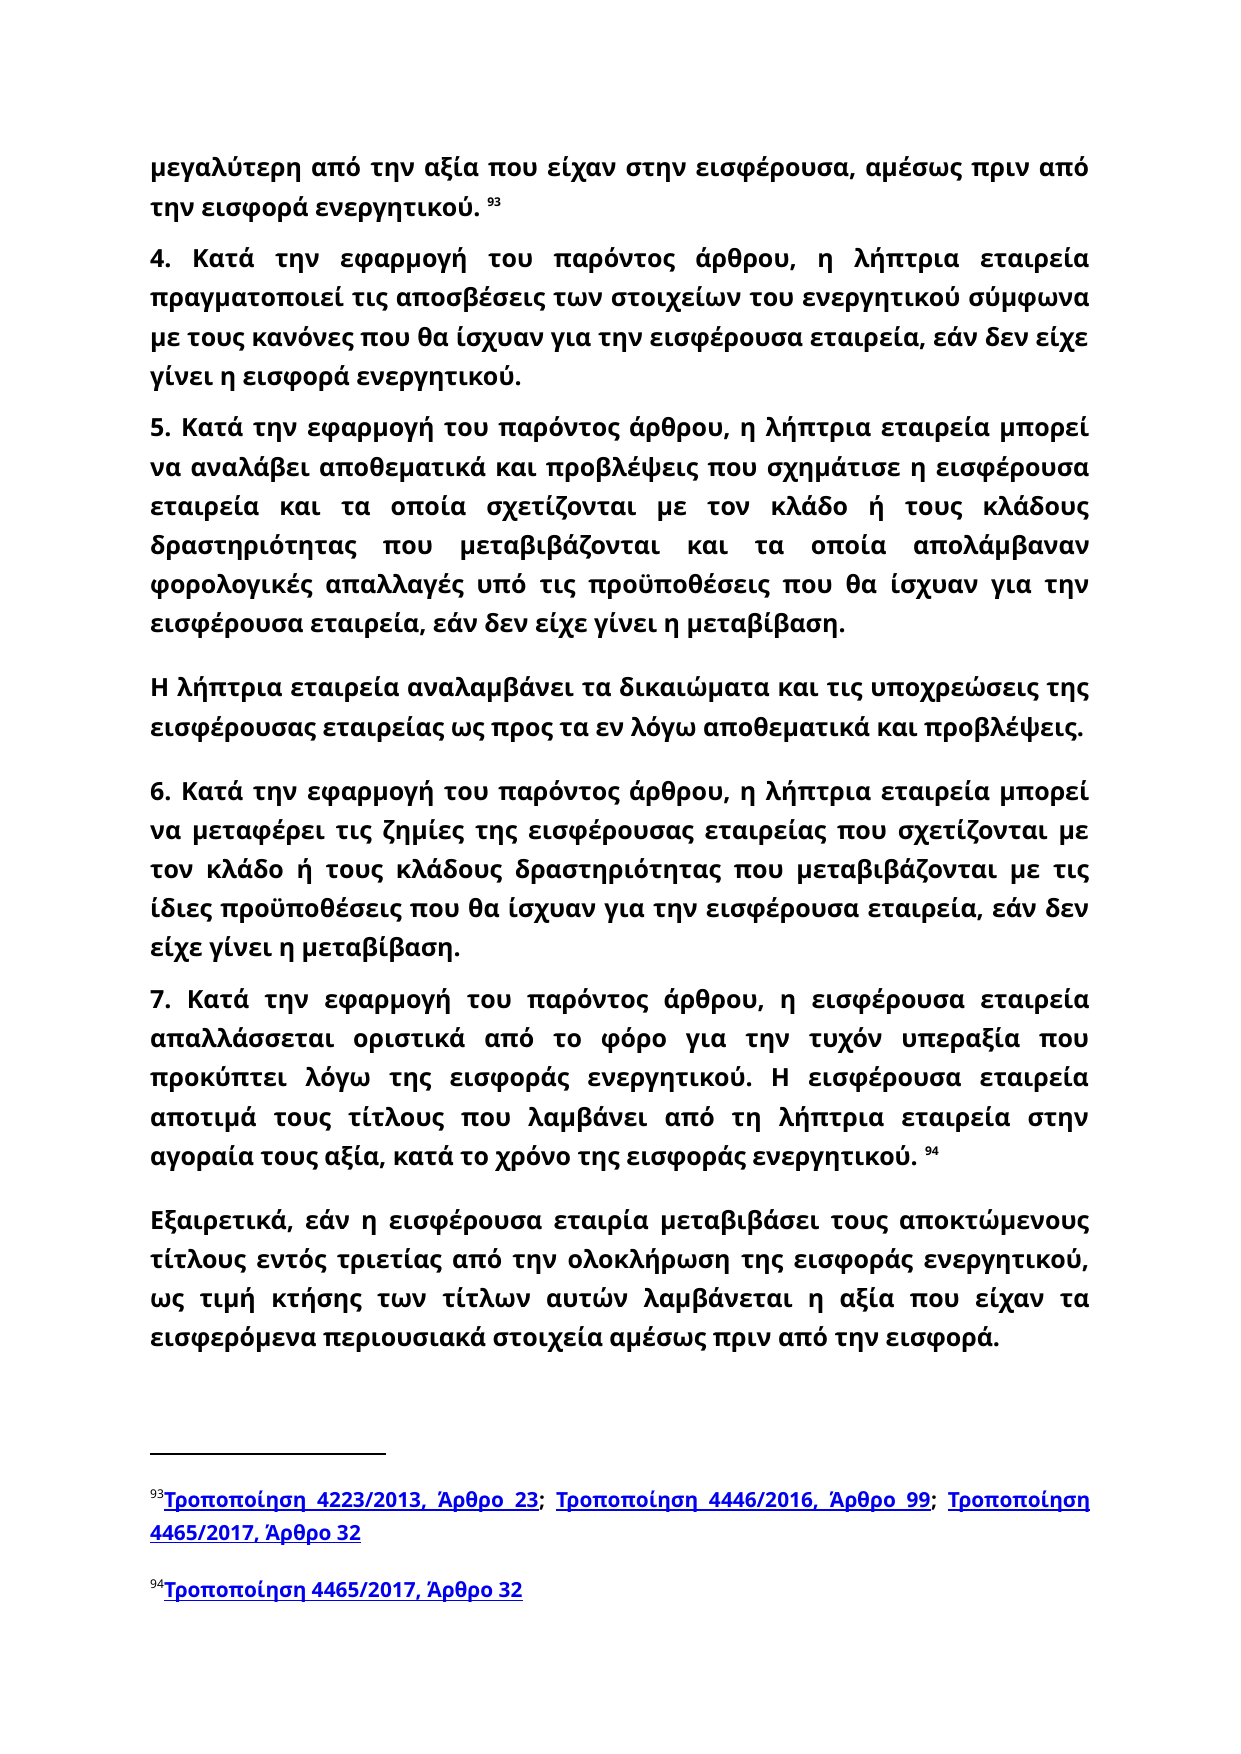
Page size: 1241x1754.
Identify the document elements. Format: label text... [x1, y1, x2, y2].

text 6. Κατά την εφαρμογή του παρόντος άρθρου, η λήπτρια εταιρεία μπορεί να μεταφέρει τις ζημίες της εισφέρουσας εταιρείας που σχετίζονται με τον κλάδο ή τους κλάδους δραστηριότητας που μεταβιβάζονται με τις ίδιες προϋποθέσεις που θα ίσχυαν για την εισφέρουσα εταιρεία, εάν δεν είχε γίνει η μεταβίβαση. [150, 773, 1090, 964]
text μεγαλύτερη από την αξία που είχαν στην εισφέρουσα, αμέσως πριν από την εισφορά ενεργητικού. [150, 150, 1090, 223]
text Τροποποίηση 4465/2017, Άρθρο 32 [150, 1576, 1090, 1604]
text Η λήπτρια εταιρεία αναλαμβάνει τα δικαιώματα και τις υποχρεώσεις της εισφέρουσας εταιρείας ως προς τα εν λόγω αποθεματικά και προβλέψεις. [150, 670, 1090, 743]
text Τροποποίηση 4223/2013, Άρθρο 23; Τροποποίηση 4446/2016, Άρθρο 99; Τροποποίηση 4465/2017, Άρθρο 32 [150, 1485, 1090, 1546]
text 5. Κατά την εφαρμογή του παρόντος άρθρου, η λήπτρια εταιρεία μπορεί να αναλάβει αποθεματικά και προβλέψεις που σχημάτισε η εισφέρουσα εταιρεία και τα οποία σχετίζονται με τον κλάδο ή τους κλάδους δραστηριότητας που μεταβιβάζονται και τα οποία απολάμβαναν φορολογικές απαλλαγές υπό τις προϋποθέσεις που θα ίσχυαν για την εισφέρουσα εταιρεία, εάν δεν είχε γίνει η μεταβίβαση. [150, 410, 1090, 640]
text Εξαιρετικά, εάν η εισφέρουσα εταιρία μεταβιβάσει τους αποκτώμενους τίτλους εντός τριετίας από την ολοκλήρωση της εισφοράς ενεργητικού, ως τιμή κτήσης των τίτλων αυτών λαμβάνεται η αξία που είχαν τα εισφερόμενα περιουσιακά στοιχεία αμέσως πριν από την εισφορά. [150, 1202, 1090, 1354]
text 7. Κατά την εφαρμογή του παρόντος άρθρου, η εισφέρουσα εταιρεία απαλλάσσεται οριστικά από το φόρο για την τυχόν υπεραξία που προκύπτει λόγω της εισφοράς ενεργητικού. Η εισφέρουσα εταιρεία αποτιμά τους τίτλους που λαμβάνει από τη λήπτρια εταιρεία στην αγοραία τους αξία, κατά το χρόνο της εισφοράς ενεργητικού. [150, 982, 1090, 1172]
text 4. Κατά την εφαρμογή του παρόντος άρθρου, η λήπτρια εταιρεία πραγματοποιεί τις αποσβέσεις των στοιχείων του ενεργητικού σύμφωνα με τους κανόνες που θα ίσχυαν για την εισφέρουσα εταιρεία, εάν δεν είχε γίνει η εισφορά ενεργητικού. [150, 241, 1090, 392]
